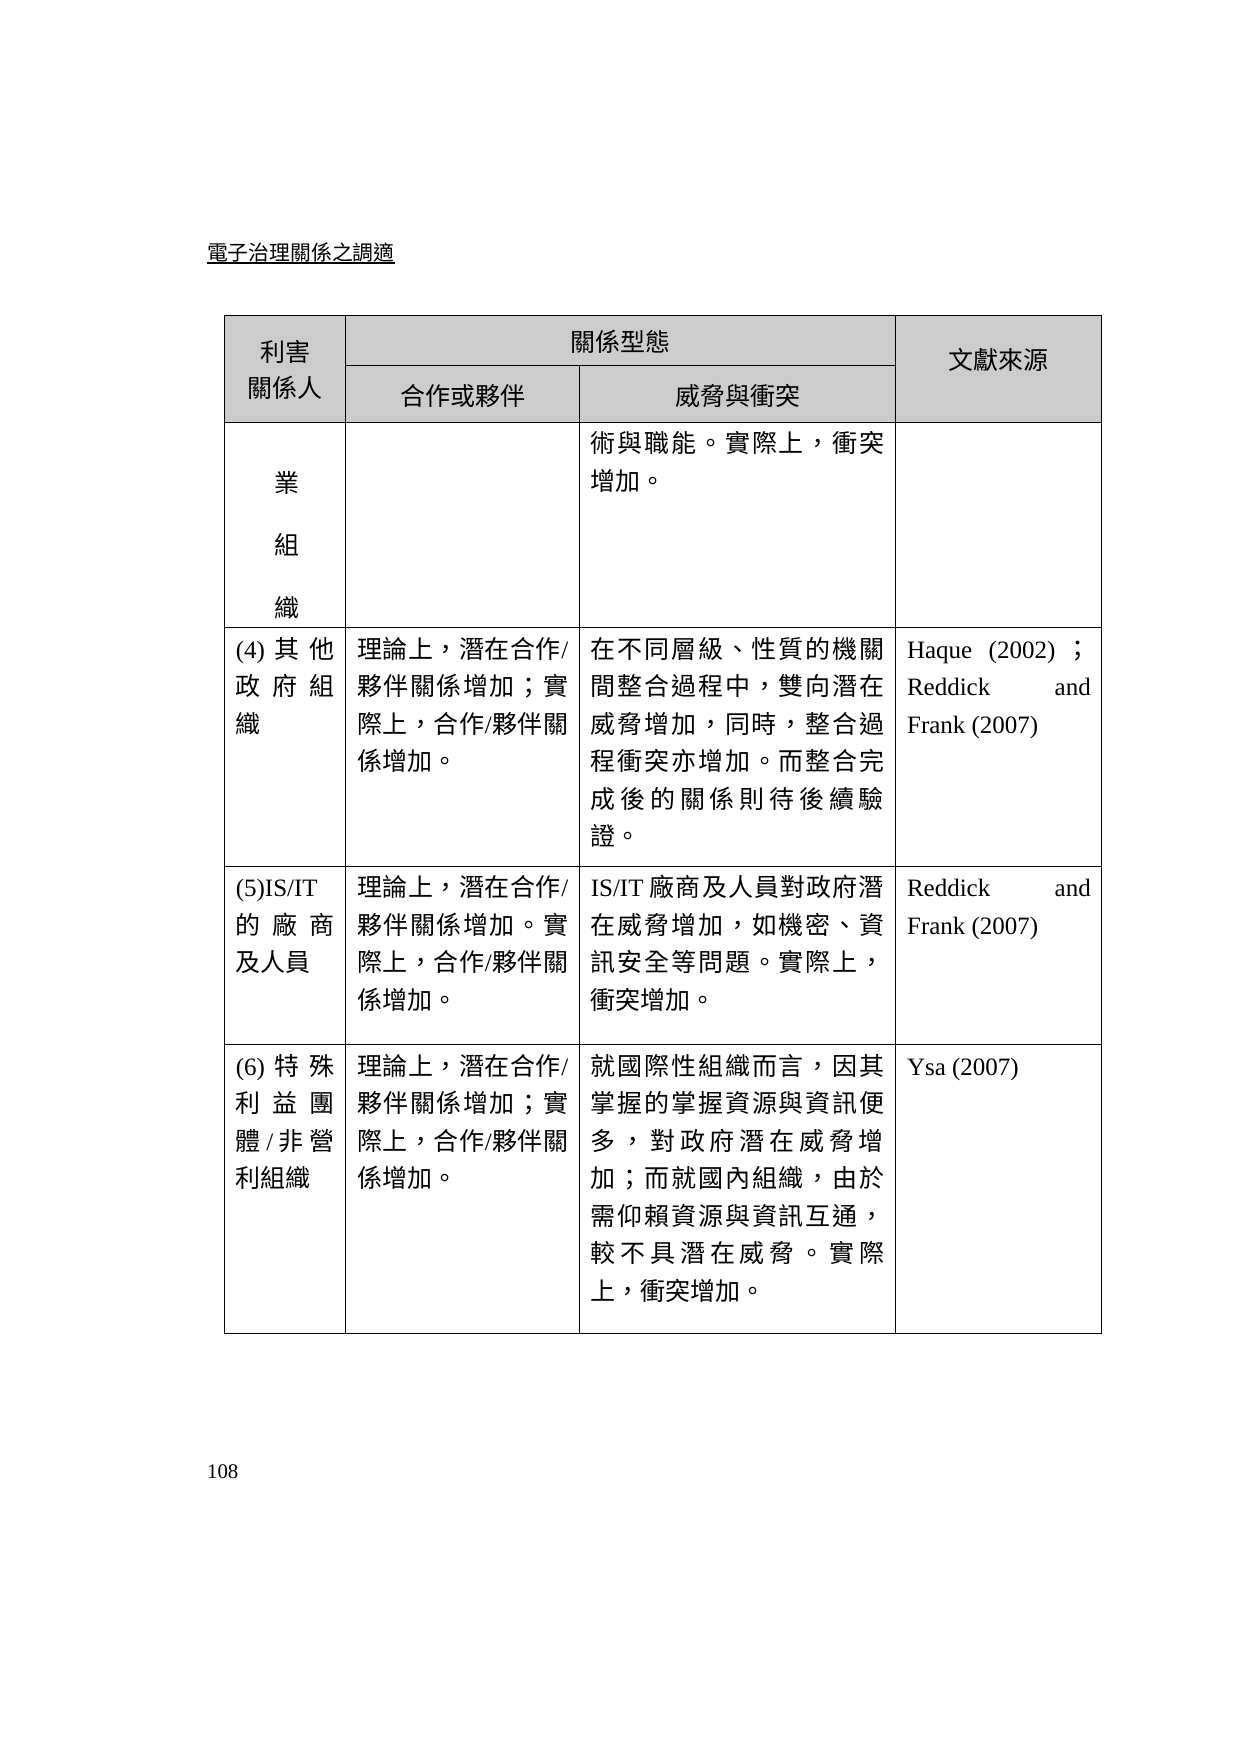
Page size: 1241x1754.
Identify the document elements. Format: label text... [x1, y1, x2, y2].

table_cell (5)IS/IT的廠商及人員 [225, 867, 345, 1044]
table_cell 威脅與衝突 [580, 366, 895, 422]
table_header 文獻來源 [896, 316, 1101, 422]
table_cell [896, 423, 1101, 627]
table_cell 理論上，潛在合作/夥伴關係增加；實際上，合作/夥伴關係增加。 [346, 628, 579, 866]
table_cell Reddick and Frank (2007) [896, 867, 1101, 1044]
table_cell (6)特殊利益團體/非營利組織 [225, 1045, 345, 1333]
table_header 關係型態 [346, 316, 895, 365]
table_cell [346, 423, 579, 627]
table_cell 理論上，潛在合作/夥伴關係增加。實際上，合作/夥伴關係增加。 [346, 867, 579, 1044]
table_cell 業組織 [225, 423, 345, 627]
table_header 利害 關係人 [225, 316, 345, 422]
table_cell 術與職能。實際上，衝突增加。 [580, 423, 895, 627]
table_cell 合作或夥伴 [346, 366, 579, 422]
table_cell 理論上，潛在合作/夥伴關係增加；實際上，合作/夥伴關係增加。 [346, 1045, 579, 1333]
table_cell IS/IT廠商及人員對政府潛在威脅增加，如機密、資訊安全等問題。實際上，衝突增加。 [580, 867, 895, 1044]
table_cell (4)其他政府組織 [225, 628, 345, 866]
table_cell Ysa (2007) [896, 1045, 1101, 1333]
table_cell 就國際性組織而言，因其掌握的掌握資源與資訊便多，對政府潛在威脅增加；而就國內組織，由於需仰賴資源與資訊互通，較不具潛在威脅。實際上，衝突增加。 [580, 1045, 895, 1333]
table_cell Haque (2002)；Reddick and Frank (2007) [896, 628, 1101, 866]
table_cell 在不同層級、性質的機關間整合過程中，雙向潛在威脅增加，同時，整合過程衝突亦增加。而整合完成後的關係則待後續驗證。 [580, 628, 895, 866]
